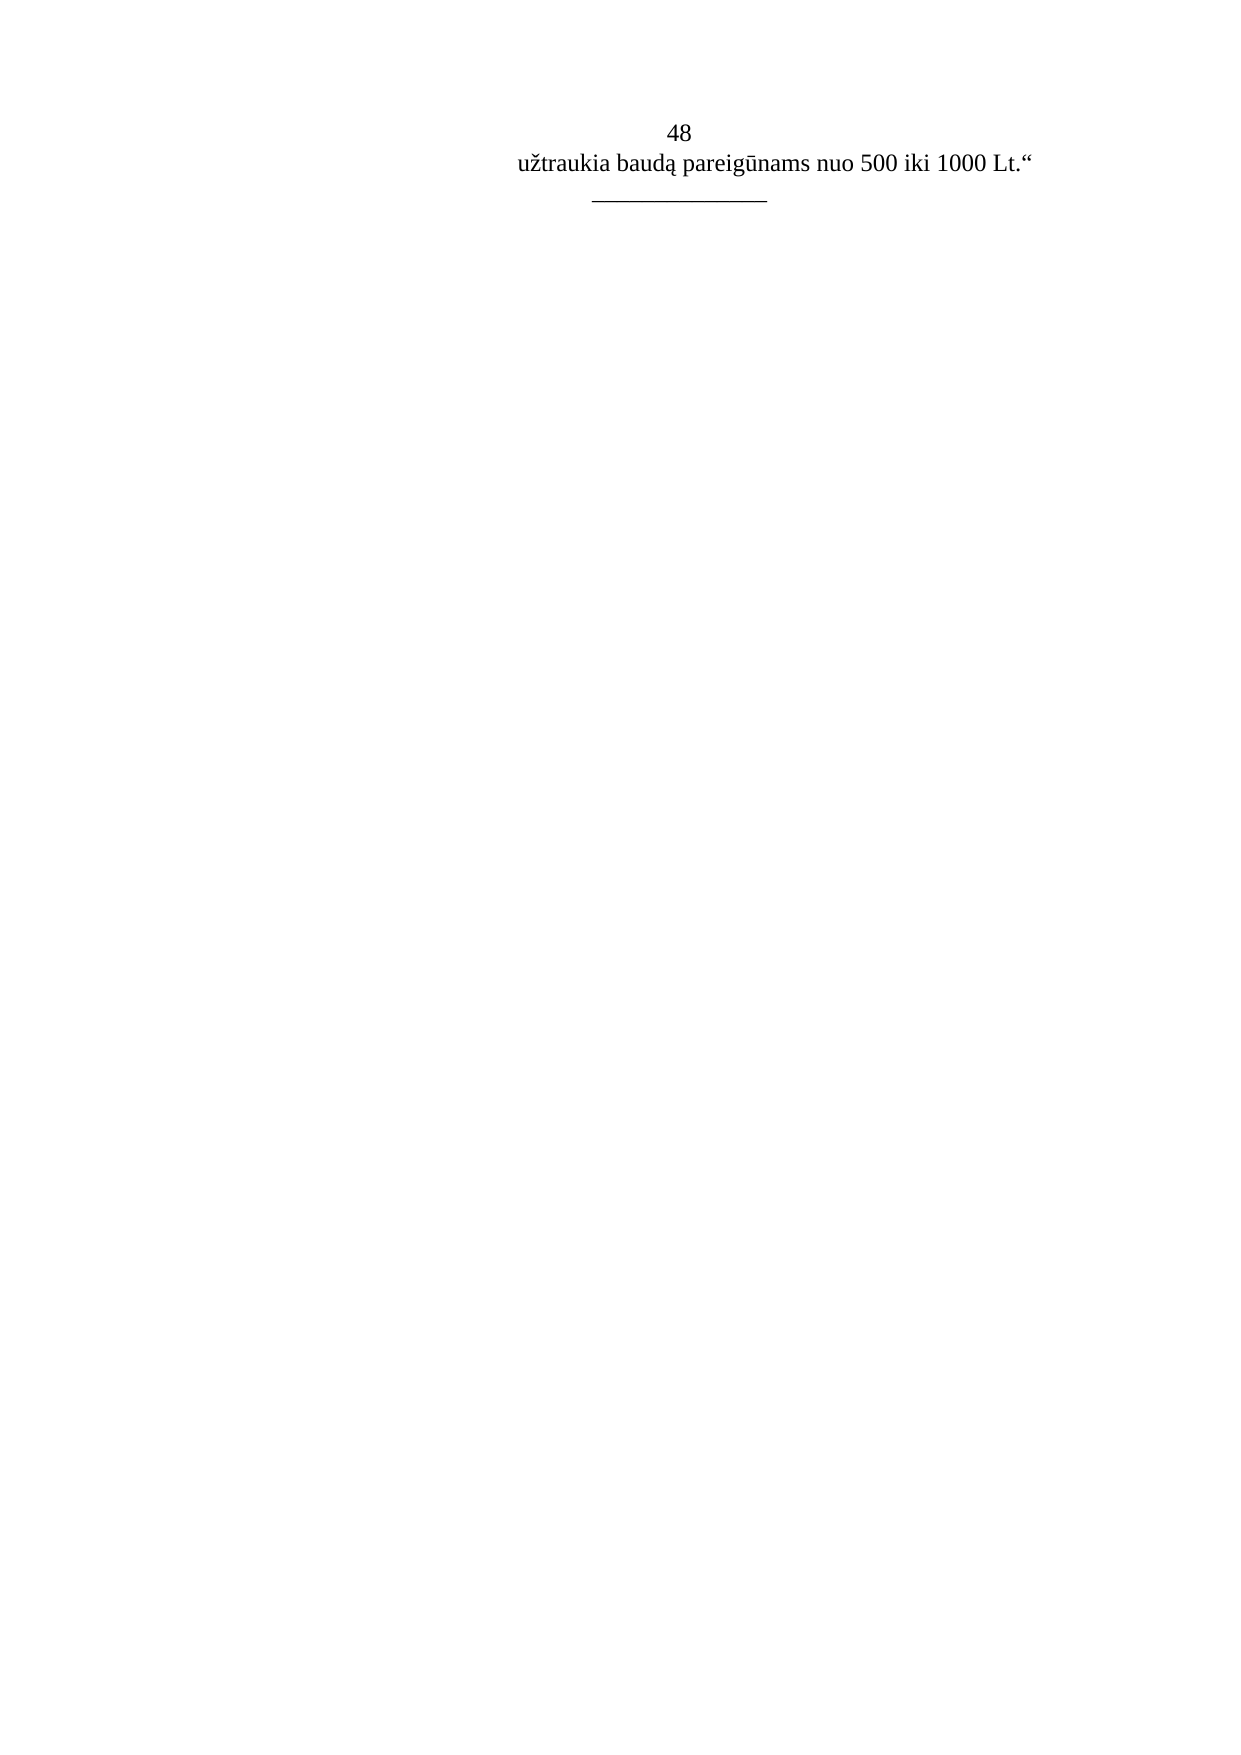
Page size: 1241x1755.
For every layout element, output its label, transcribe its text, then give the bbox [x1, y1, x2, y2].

table_cell užtraukia baudą pareigūnams nuo 500 iki 1000 Lt.“ [506, 148, 1181, 176]
table_cell [177, 148, 506, 176]
text ______________ [177, 176, 1181, 205]
